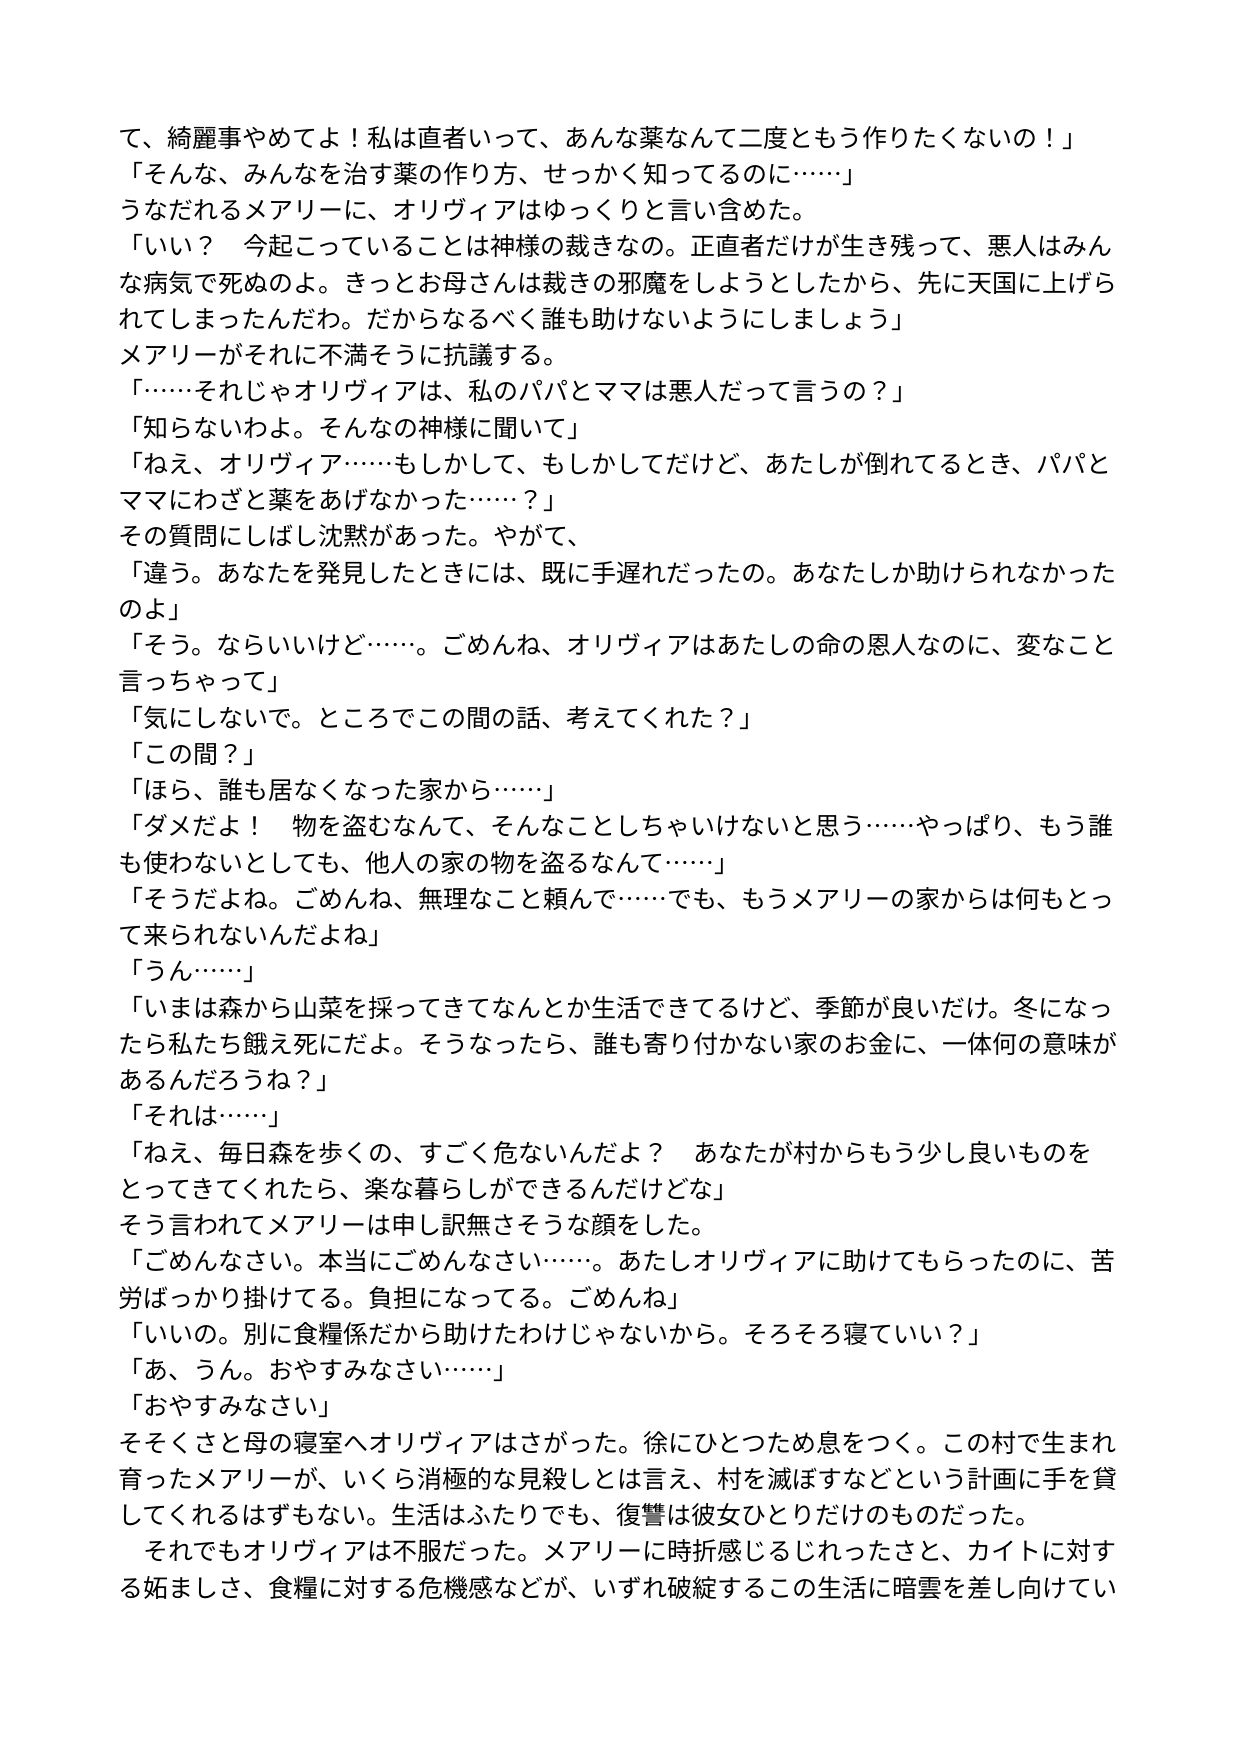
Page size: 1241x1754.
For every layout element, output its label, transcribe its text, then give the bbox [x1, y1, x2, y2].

text 「……それじゃオリヴィアは、私のパパとママは悪人だって言うの？」 [118, 372, 1122, 408]
text 「ほら、誰も居なくなった家から……」 [118, 771, 1122, 807]
text 「そうだよね。ごめんね、無理なこと頼んで……でも、もうメアリーの家からは何もとって来られないんだよね」 [118, 879, 1122, 952]
text 「おやすみなさい」 [118, 1387, 1122, 1423]
text て、綺麗事やめてよ！私は直者いって、あんな薬なんて二度ともう作りたくないの！」 [118, 118, 1122, 154]
text メアリーがそれに不満そうに抗議する。 [118, 336, 1122, 372]
text 「いいの。別に食糧係だから助けたわけじゃないから。そろそろ寝ていい？」 [118, 1314, 1122, 1351]
text 「うん……」 [118, 952, 1122, 988]
text 「いい？ 今起こっていることは神様の裁きなの。正直者だけが生き残って、悪人はみんな病気で死ぬのよ。きっとお母さんは裁きの邪魔をしようとしたから、先に天国に上げられてしまったんだわ。だからなるべく誰も助けないようにしましょう」 [118, 227, 1122, 336]
text その質問にしばし沈黙があった。やがて、 [118, 517, 1122, 553]
text 「そう。ならいいけど……。ごめんね、オリヴィアはあたしの命の恩人なのに、変なこと言っちゃって」 [118, 626, 1122, 698]
text 「それは……」 [118, 1097, 1122, 1133]
text 「あ、うん。おやすみなさい……」 [118, 1351, 1122, 1387]
text 「ダメだよ！ 物を盗むなんて、そんなことしちゃいけないと思う……やっぱり、もう誰も使わないとしても、他人の家の物を盗るなんて……」 [118, 807, 1122, 879]
text 「ごめんなさい。本当にごめんなさい……。あたしオリヴィアに助けてもらったのに、苦労ばっかり掛けてる。負担になってる。ごめんね」 [118, 1242, 1122, 1314]
text 「知らないわよ。そんなの神様に聞いて」 [118, 408, 1122, 444]
text 「ねえ、オリヴィア……もしかして、もしかしてだけど、あたしが倒れてるとき、パパとママにわざと薬をあげなかった……？」 [118, 444, 1122, 517]
text 「そんな、みんなを治す薬の作り方、せっかく知ってるのに……」 [118, 154, 1122, 191]
text 「ねえ、毎日森を歩くの、すごく危ないんだよ？ あなたが村からもう少し良いものをとってきてくれたら、楽な暮らしができるんだけどな」 [118, 1133, 1122, 1206]
text 「この間？」 [118, 734, 1122, 771]
text 「いまは森から山菜を採ってきてなんとか生活できてるけど、季節が良いだけ。冬になったら私たち餓え死にだよ。そうなったら、誰も寄り付かない家のお金に、一体何の意味があるんだろうね？」 [118, 988, 1122, 1097]
text 「気にしないで。ところでこの間の話、考えてくれた？」 [118, 698, 1122, 734]
text うなだれるメアリーに、オリヴィアはゆっくりと言い含めた。 [118, 191, 1122, 227]
text そう言われてメアリーは申し訳無さそうな顔をした。 [118, 1206, 1122, 1242]
text 「違う。あなたを発見したときには、既に手遅れだったの。あなたしか助けられなかったのよ」 [118, 553, 1122, 626]
text そそくさと母の寝室へオリヴィアはさがった。徐にひとつため息をつく。この村で生まれ育ったメアリーが、いくら消極的な見殺しとは言え、村を滅ぼすなどという計画に手を貸してくれるはずもない。生活はふたりでも、復讐は彼女ひとりだけのものだった。 [118, 1423, 1122, 1532]
text それでもオリヴィアは不服だった。メアリーに時折感じるじれったさと、カイトに対する妬ましさ、食糧に対する危機感などが、いずれ破綻するこの生活に暗雲を差し向けてい [118, 1532, 1122, 1604]
